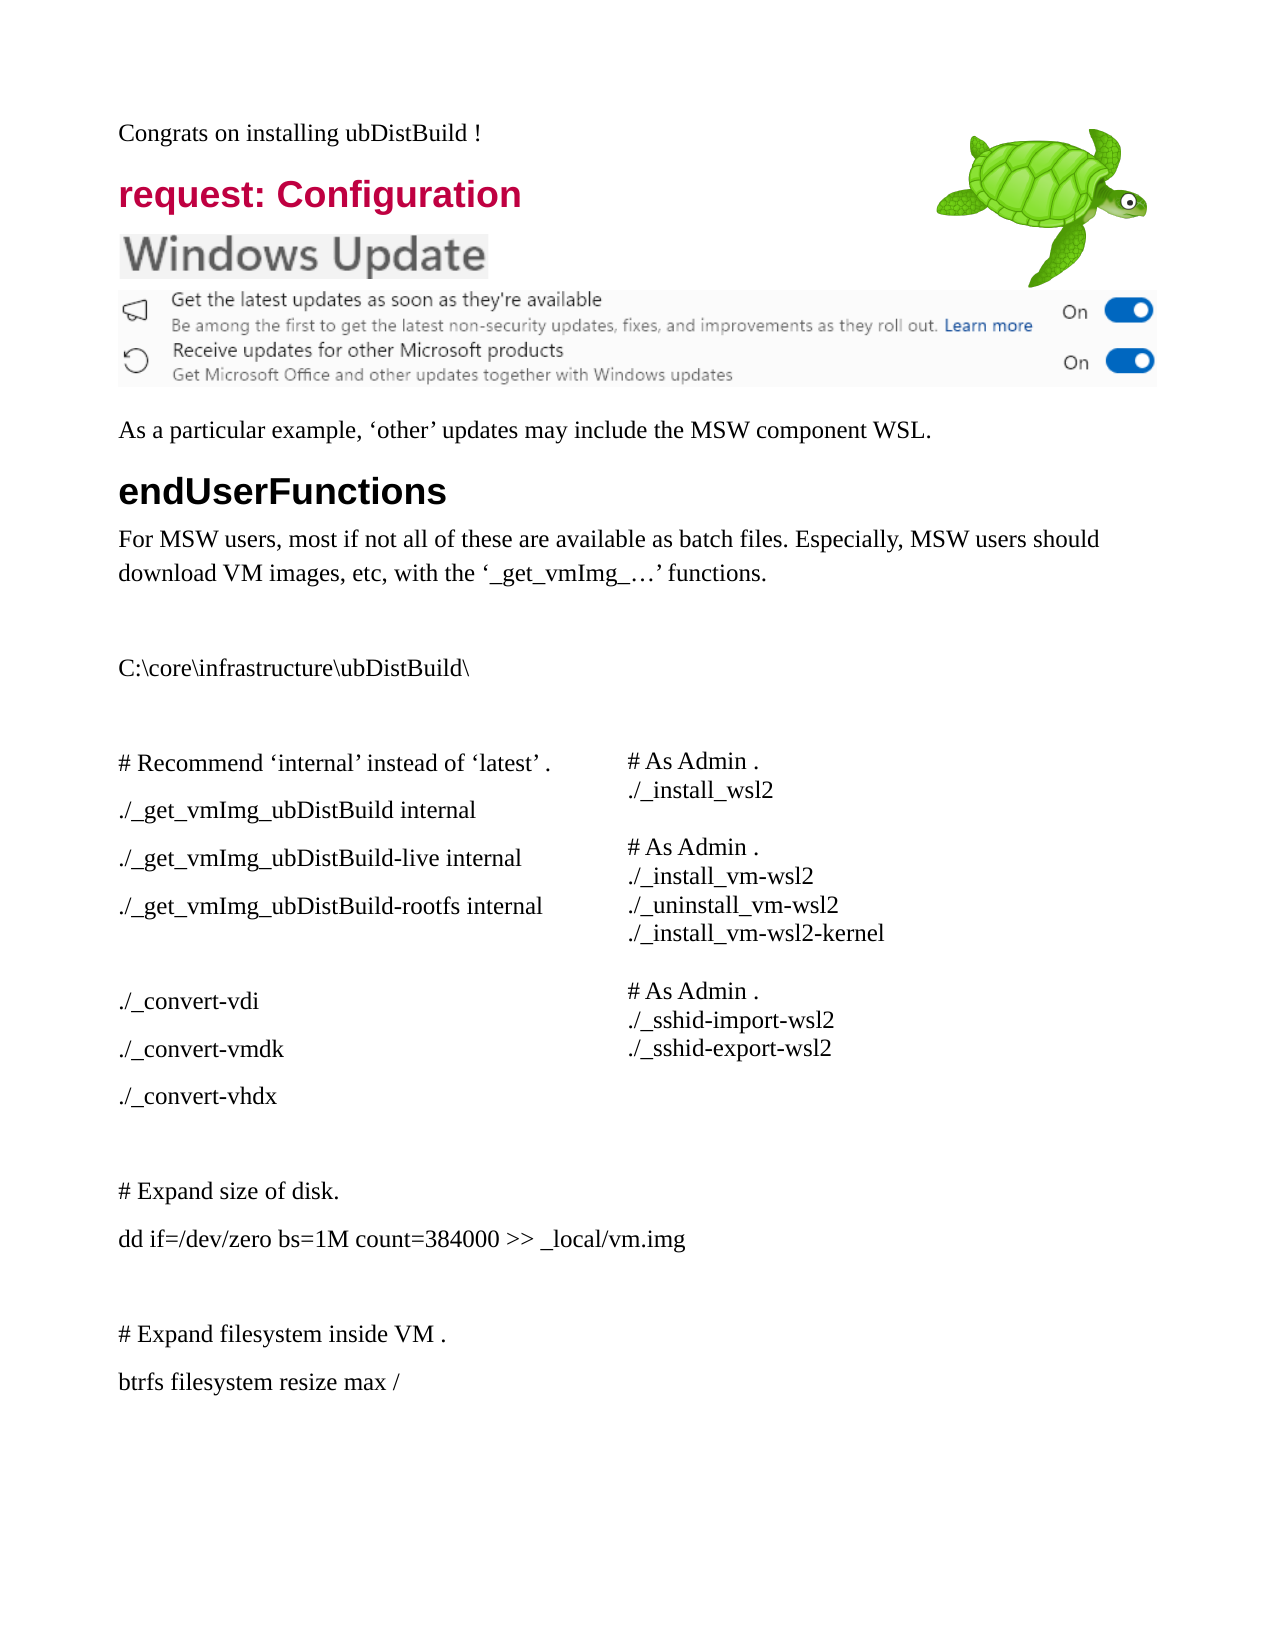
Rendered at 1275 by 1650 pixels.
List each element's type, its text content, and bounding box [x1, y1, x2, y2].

text ./_get_vmImg_ubDistBuild-rootfs internal [118, 891, 1157, 919]
text dd if=/dev/zero bs=1M count=384000 >> _local/vm.img [118, 1224, 1157, 1253]
text # Expand filesystem inside VM . [118, 1319, 1157, 1348]
text ./_get_vmImg_ubDistBuild internal [118, 796, 1157, 824]
text ./_convert-vhdx [118, 1081, 1157, 1110]
text # Recommend ‘internal’ instead of ‘latest’ . [118, 748, 1157, 777]
picture [936, 129, 1147, 288]
text For MSW users, most if not all of these are available as batch files. Especially, MSW users should download VM images, etc, with the ‘_get_vmImg_…’ functions. [118, 524, 1157, 586]
text C:\core\infrastructure\ubDistBuild\ [118, 653, 1157, 682]
text [118, 275, 1157, 290]
subtitle endUserFunctions [118, 469, 1157, 512]
subtitle request: Configuration [118, 172, 936, 215]
text # Expand size of disk. [118, 1176, 1157, 1205]
text ./_convert-vdi [118, 986, 1157, 1015]
text ./_convert-vmdk [118, 1034, 1157, 1062]
text Congrats on installing ubDistBuild ! [118, 118, 1157, 147]
text ./_get_vmImg_ubDistBuild-live internal [118, 843, 1157, 872]
text btrfs filesystem resize max / [118, 1367, 1157, 1396]
text As a particular example, ‘other’ updates may include the MSW component WSL. [118, 387, 1157, 444]
picture [118, 290, 1157, 387]
picture [119, 234, 489, 279]
